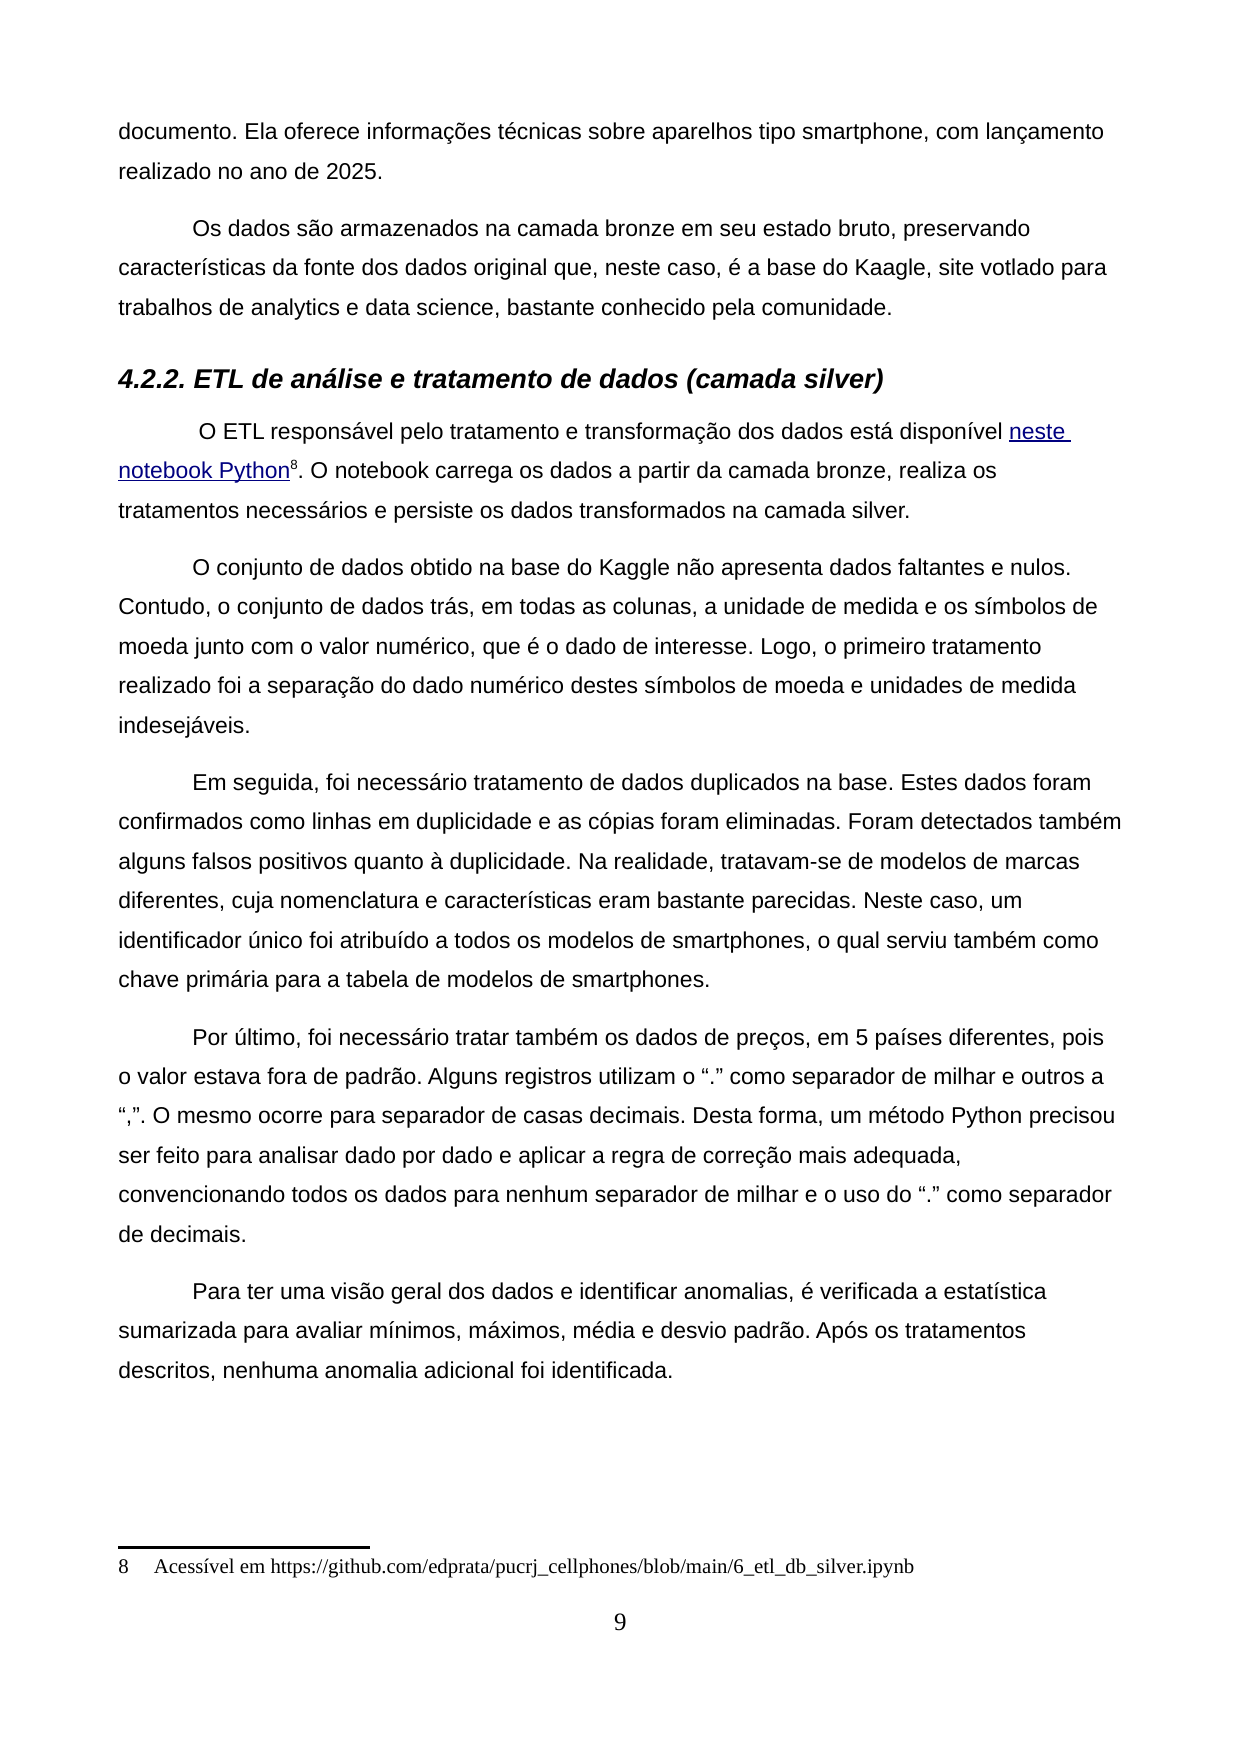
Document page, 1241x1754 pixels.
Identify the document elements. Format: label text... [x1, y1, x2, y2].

subtitle 4.2.2. ETL de análise e tratamento de dados (camada silver) [118, 363, 1122, 394]
text O ETL responsável pelo tratamento e transformação dos dados está disponível neste notebook Python. O notebook carrega os dados a partir da camada bronze, realiza os tratamentos necessários e persiste os dados transformados na camada silver. [118, 418, 1122, 523]
text Acessível em https://github.com/edprata/pucrj_cellphones/blob/main/6_etl_db_silver.ipynb [118, 1553, 1122, 1578]
text Em seguida, foi necessário tratamento de dados duplicados na base. Estes dados foram confirmados como linhas em duplicidade e as cópias foram eliminadas. Foram detectados também alguns falsos positivos quanto à duplicidade. Na realidade, tratavam-se de modelos de marcas diferentes, cuja nomenclatura e características eram bastante parecidas. Neste caso, um identificador único foi atribuído a todos os modelos de smartphones, o qual serviu também como chave primária para a tabela de modelos de smartphones. [118, 769, 1122, 993]
text documento. Ela oferece informações técnicas sobre aparelhos tipo smartphone, com lançamento realizado no ano de 2025. [118, 118, 1122, 184]
text Os dados são armazenados na camada bronze em seu estado bruto, preservando características da fonte dos dados original que, neste caso, é a base do Kaagle, site votlado para trabalhos de analytics e data science, bastante conhecido pela comunidade. [118, 215, 1122, 320]
text Por último, foi necessário tratar também os dados de preços, em 5 países diferentes, pois o valor estava fora de padrão. Alguns registros utilizam o “.” como separador de milhar e outros a “,”. O mesmo ocorre para separador de casas decimais. Desta forma, um método Python precisou ser feito para analisar dado por dado e aplicar a regra de correção mais adequada, convencionando todos os dados para nenhum separador de milhar e o uso do “.” como separador de decimais. [118, 1023, 1122, 1247]
text Para ter uma visão geral dos dados e identificar anomalias, é verificada a estatística sumarizada para avaliar mínimos, máximos, média e desvio padrão. Após os tratamentos descritos, nenhuma anomalia adicional foi identificada. [118, 1278, 1122, 1383]
text O conjunto de dados obtido na base do Kaggle não apresenta dados faltantes e nulos. Contudo, o conjunto de dados trás, em todas as colunas, a unidade de medida e os símbolos de moeda junto com o valor numérico, que é o dado de interesse. Logo, o primeiro tratamento realizado foi a separação do dado numérico destes símbolos de moeda e unidades de medida indesejáveis. [118, 554, 1122, 738]
